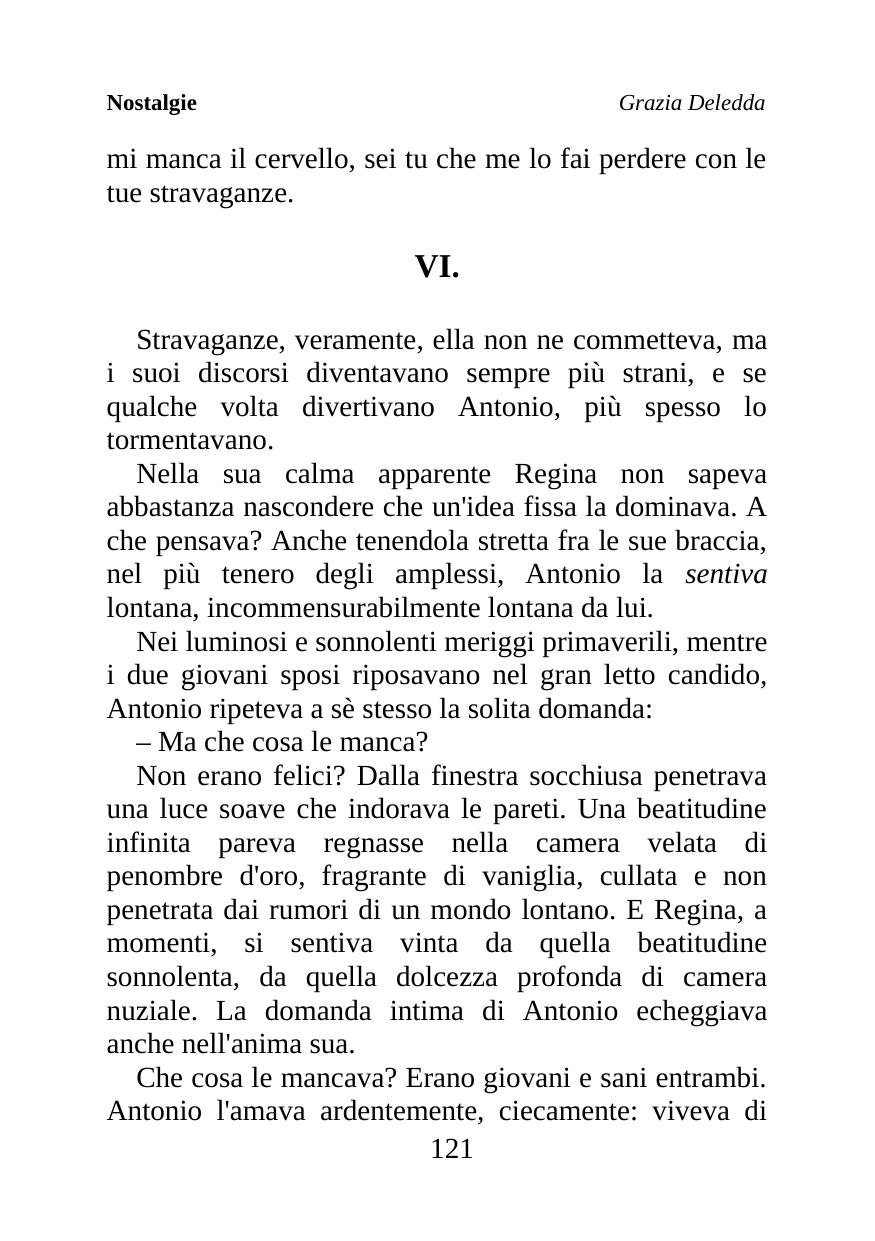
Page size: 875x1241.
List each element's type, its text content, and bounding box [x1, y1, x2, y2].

text Non erano felici? Dalla finestra socchiusa penetrava una luce soave che indorava le pareti. Una beatitudine infinita pareva regnasse nella camera velata di penombre d'oro, fragrante di vaniglia, cullata e non penetrata dai rumori di un mondo lontano. E Regina, a momenti, si sentiva vinta da quella beatitudine sonnolenta, da quella dolcezza profonda di camera nuziale. La domanda intima di Antonio echeggiava anche nell'anima sua. [106, 758, 768, 1060]
text Che cosa le mancava? Erano giovani e sani entrambi. Antonio l'amava ardentemente, ciecamente: viveva di [106, 1060, 768, 1127]
text Stravaganze, veramente, ella non ne commetteva, ma i suoi discorsi diventavano sempre più strani, e se qualche volta divertivano Antonio, più spesso lo tormentavano. [106, 322, 768, 456]
text mi manca il cervello, sei tu che me lo fai perdere con le tue stravaganze. [106, 141, 768, 208]
text Nella sua calma apparente Regina non sapeva abbastanza nascondere che un'idea fissa la dominava. A che pensava? Anche tenendola stretta fra le sue braccia, nel più tenero degli amplessi, Antonio la sentiva lontana, incommensurabilmente lontana da lui. [106, 456, 768, 624]
subtitle VI. [106, 246, 768, 284]
text Nei luminosi e sonnolenti meriggi primaverili, mentre i due giovani sposi riposavano nel gran letto candido, Antonio ripeteva a sè stesso la solita domanda: [106, 624, 768, 724]
text – Ma che cosa le manca? [106, 724, 768, 758]
